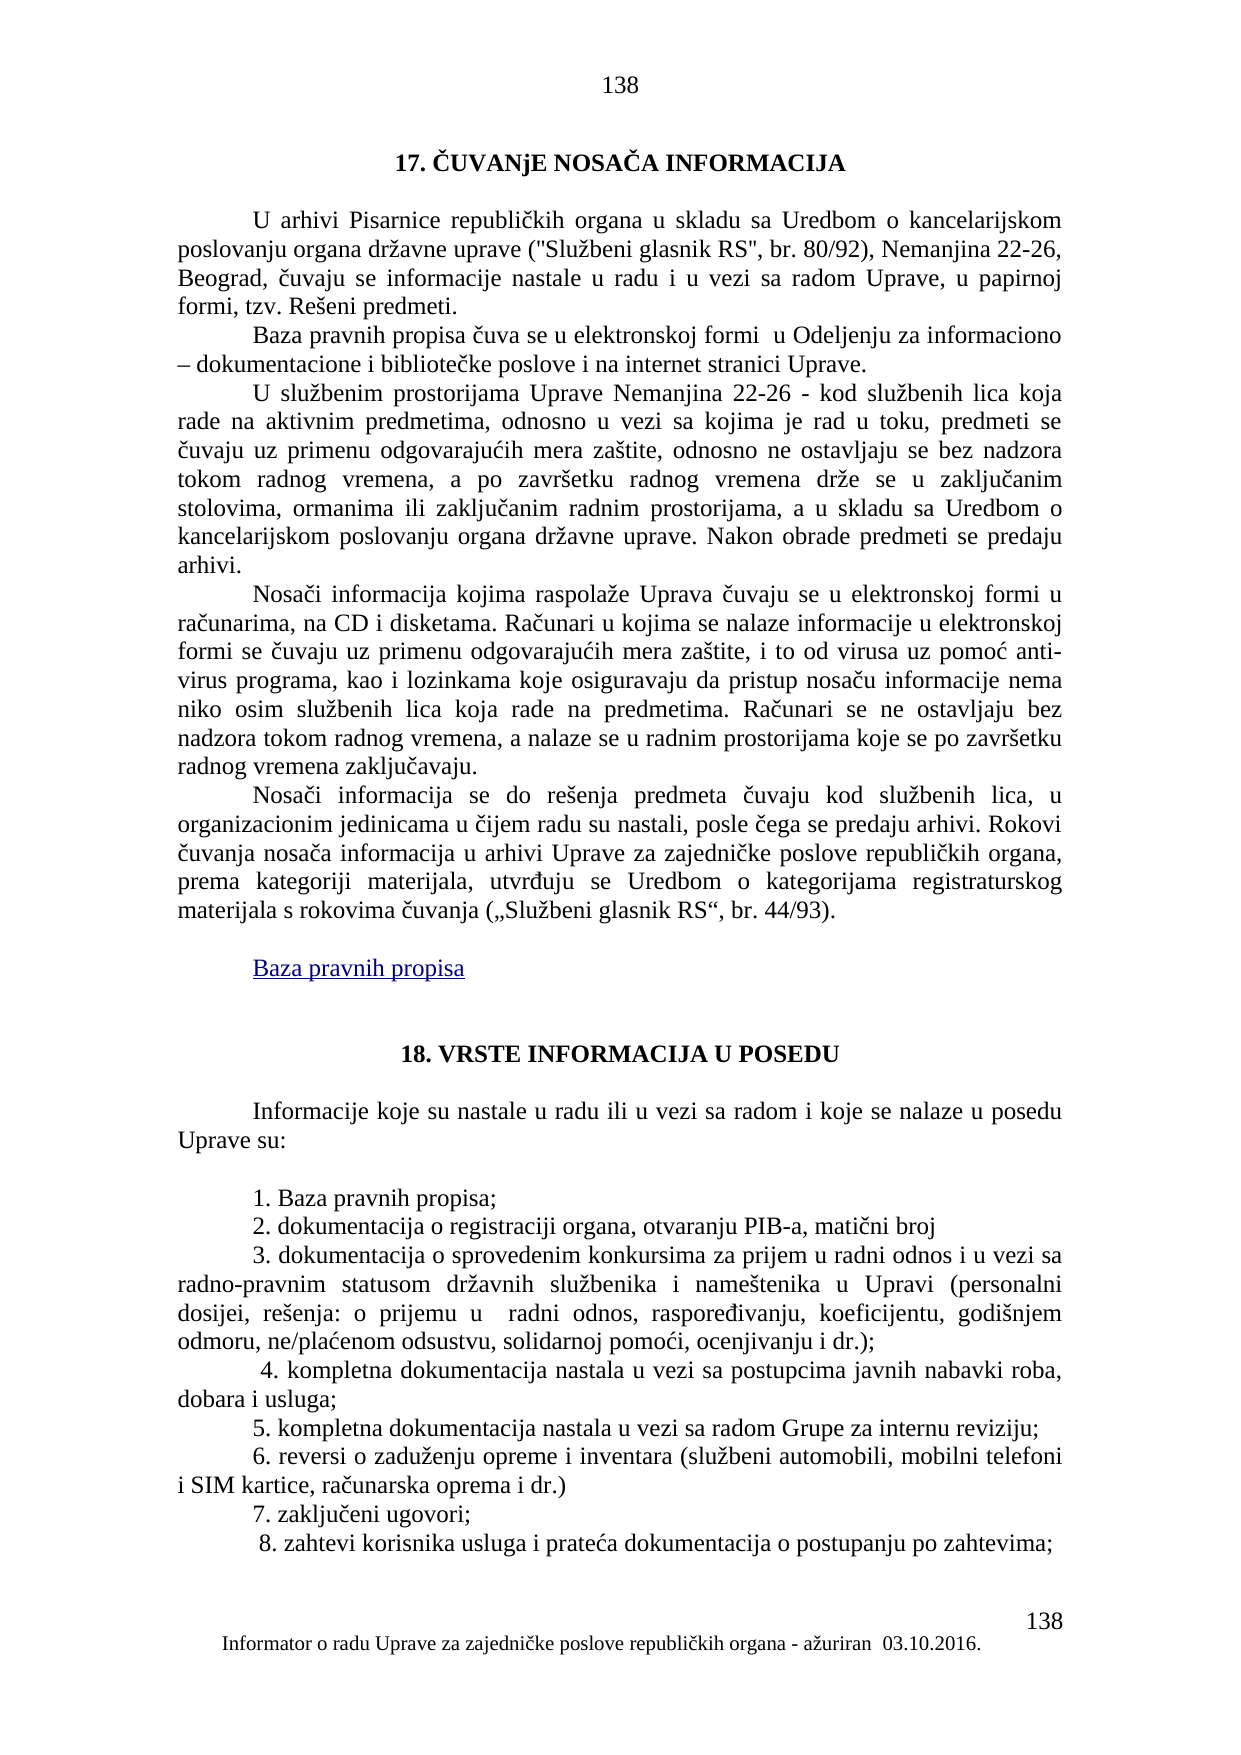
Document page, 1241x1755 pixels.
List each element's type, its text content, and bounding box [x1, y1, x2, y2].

text Nosači informacija kojima raspolaže Uprava čuvaju se u elektronskoj formi u računarima, na CD i disketama. Računari u kojima se nalaze informacije u elektronskoj formi se čuvaju uz primenu odgovarajućih mera zaštite, i to od virusa uz pomoć anti-virus programa, kao i lozinkama koje osiguravaju da pristup nosaču informacije nema niko osim službenih lica koja rade na predmetima. Računari se ne ostavlјaju bez nadzora tokom radnog vremena, a nalaze se u radnim prostorijama koje se po završetku radnog vremena zaklјučavaju. [177, 579, 1063, 780]
text 18. VRSTE INFORMACIJA U POSEDU [177, 1039, 1063, 1068]
text 17. ČUVANјE NOSAČA INFORMACIJA [177, 148, 1063, 176]
text 6. reversi o zaduženju opreme i inventara (službeni automobili, mobilni telefoni i SIM kartice, računarska oprema i dr.) [177, 1441, 1063, 1499]
text Nosači informacija se do rešenja predmeta čuvaju kod službenih lica, u organizacionim jedinicama u čijem radu su nastali, posle čega se predaju arhivi. Rokovi čuvanja nosača informacija u arhivi Uprave za zajedničke poslove republičkih organa, prema kategoriji materijala, utvrđuju se Uredbom o kategorijama registraturskog materijala s rokovima čuvanja („Službeni glasnik RS“, br. 44/93). [177, 780, 1063, 924]
text Baza pravnih propisa [177, 953, 1063, 981]
text U arhivi Pisarnice republičkih organa u skladu sa Uredbom o kancelarijskom poslovanju organa državne uprave (''Službeni glasnik RS'', br. 80/92), Nemanjina 22-26, Beograd, čuvaju se informacije nastale u radu i u vezi sa radom Uprave, u papirnoj formi, tzv. Rešeni predmeti. [177, 205, 1063, 320]
text Informacije koje su nastale u radu ili u vezi sa radom i koje se nalaze u posedu Uprave su: [177, 1096, 1063, 1154]
text 3. dokumentacija o sprovedenim konkursima za prijem u radni odnos i u vezi sa radno-pravnim statusom državnih službenika i nameštenika u Upravi (personalni dosijei, rešenja: o prijemu u radni odnos, raspoređivanju, koeficijentu, godišnjem odmoru, ne/plaćenom odsustvu, solidarnoj pomoći, ocenjivanju i dr.); [177, 1240, 1063, 1355]
text 7. zaklјučeni ugovori; [177, 1499, 1063, 1528]
text 5. kompletna dokumentacija nastala u vezi sa radom Grupe za internu reviziju; [177, 1413, 1063, 1441]
text 2. dokumentacija o registraciji organa, otvaranju PIB-a, matični broj [252, 1211, 1063, 1240]
text 8. zahtevi korisnika usluga i prateća dokumentacija o postupanju po zahtevima; [177, 1528, 1063, 1556]
text 4. kompletna dokumentacija nastala u vezi sa postupcima javnih nabavki roba, dobara i usluga; [177, 1355, 1063, 1413]
text 1. Baza pravnih propisa; [252, 1183, 1063, 1211]
text U službenim prostorijama Uprave Nemanjina 22-26 - kod službenih lica koja rade na aktivnim predmetima, odnosno u vezi sa kojima je rad u toku, predmeti se čuvaju uz primenu odgovarajućih mera zaštite, odnosno ne ostavlјaju se bez nadzora tokom radnog vremena, a po završetku radnog vremena drže se u zaklјučanim stolovima, ormanima ili zaklјučanim radnim prostorijama, a u skladu sa Uredbom o kancelarijskom poslovanju organa državne uprave. Nakon obrade predmeti se predaju arhivi. [177, 378, 1063, 579]
text Baza pravnih propisa čuva se u elektronskoj formi u Odelјenju za informaciono – dokumentacione i bibliotečke poslove i na internet stranici Uprave. [177, 320, 1063, 378]
